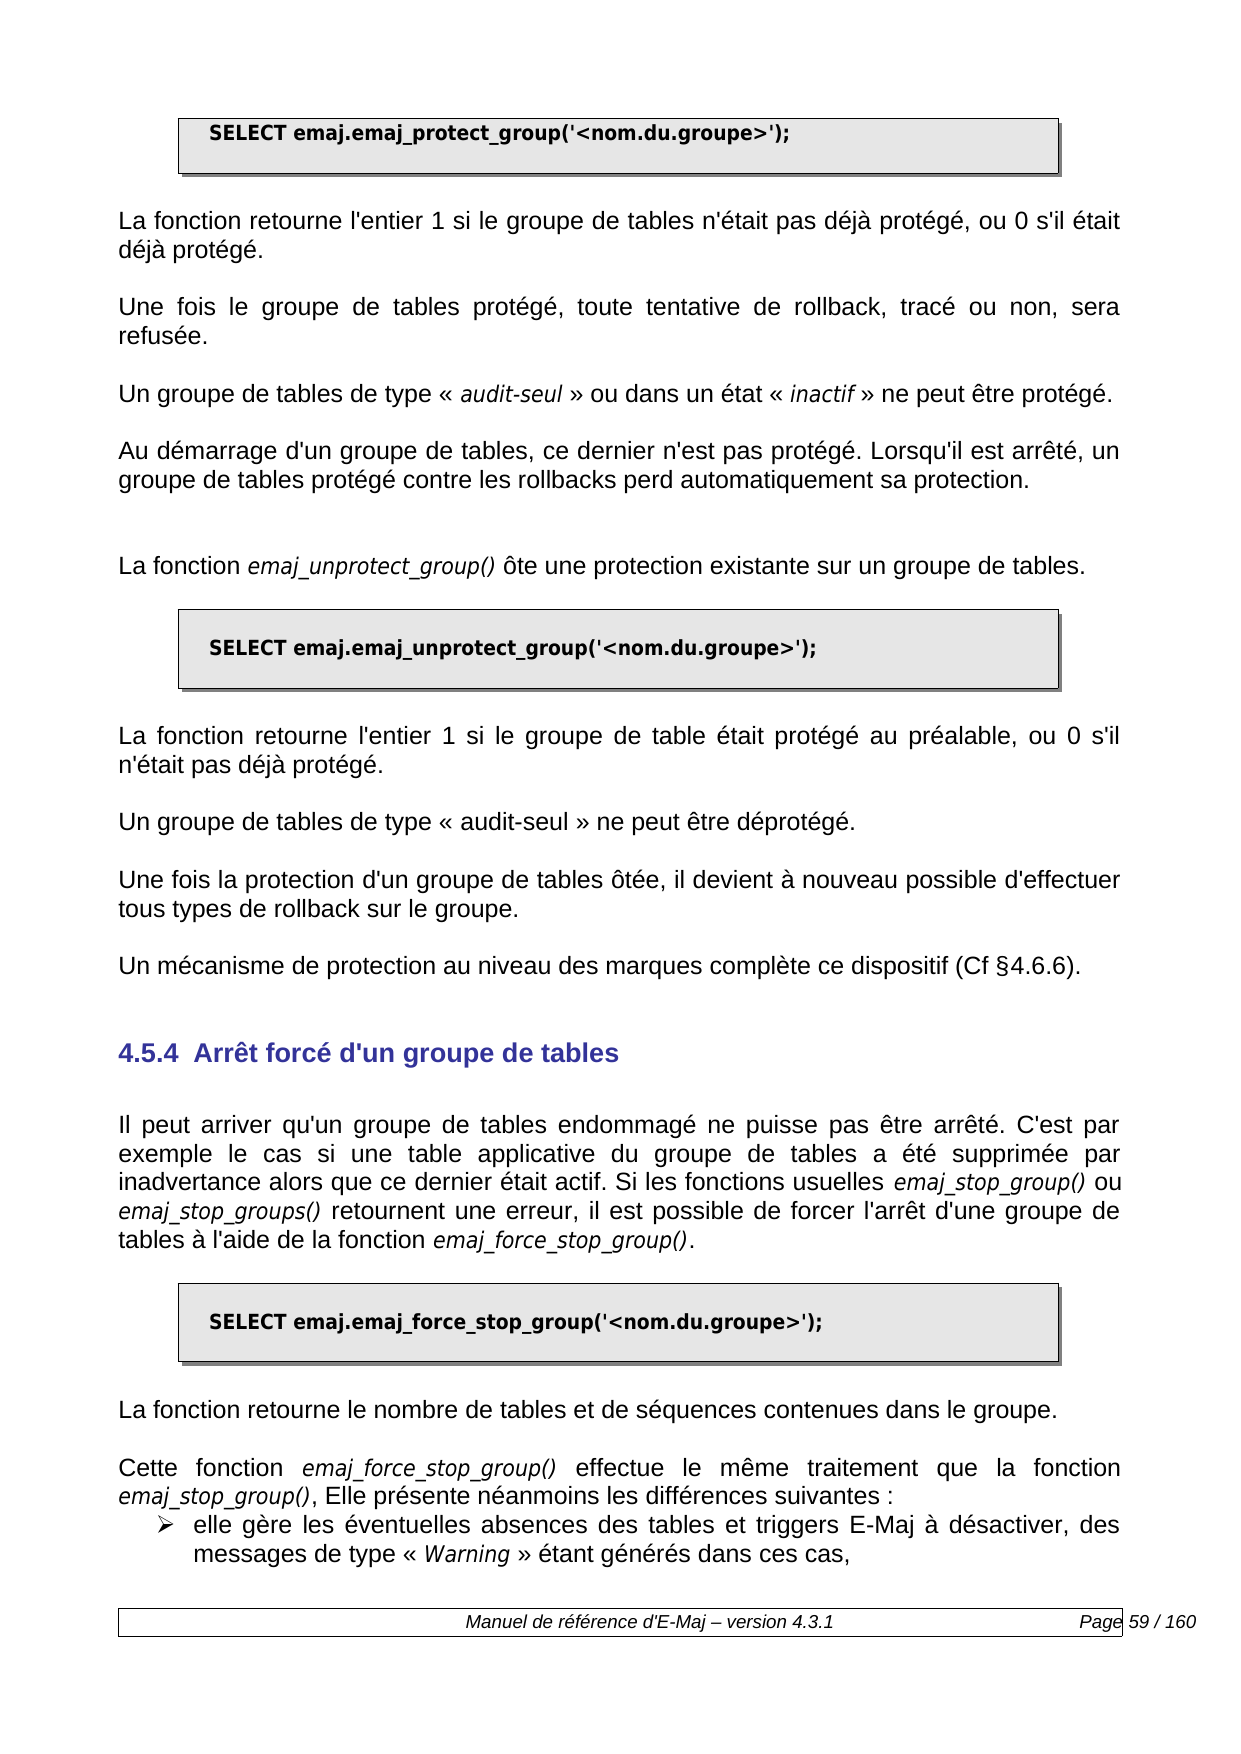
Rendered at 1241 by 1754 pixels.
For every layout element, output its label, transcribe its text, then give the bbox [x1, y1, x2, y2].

text Une fois la protection d'un groupe de tables ôtée, il devient à nouveau possible d'effectuer tous types de rollback sur le groupe. [118, 865, 1122, 922]
text SELECT emaj.emaj_protect_group('<nom.du.groupe>'); [179, 119, 1058, 142]
text La fonction emaj_unprotect_group() ôte une protection existante sur un groupe de tables. [118, 551, 1122, 580]
text La fonction retourne l'entier 1 si le groupe de tables n'était pas déjà protégé, ou 0 s'il était déjà protégé. [118, 206, 1122, 264]
text Un groupe de tables de type « audit-seul » ou dans un état « inactif » ne peut être protégé. [118, 379, 1122, 407]
list elle gère les éventuelles absences des tables et triggers E-Maj à désactiver, des messages de type « Warning » étant générés dans ces cas, [156, 1510, 1122, 1568]
subtitle Arrêt forcé d'un groupe de tables [118, 1037, 1122, 1069]
text Un groupe de tables de type « audit-seul » ne peut être déprotégé. [118, 807, 1122, 836]
text SELECT emaj.emaj_force_stop_group('<nom.du.groupe>'); [179, 1307, 1058, 1331]
text Il peut arriver qu'un groupe de tables endommagé ne puisse pas être arrêté. C'est par exemple le cas si une table applicative du groupe de tables a été supprimée par inadvertance alors que ce dernier était actif. Si les fonctions usuelles emaj_stop_group() ou emaj_stop_groups() retournent une erreur, il est possible de forcer l'arrêt d'une groupe de tables à l'aide de la fonction emaj_force_stop_group(). [118, 1110, 1122, 1254]
text Au démarrage d'un groupe de tables, ce dernier n'est pas protégé. Lorsqu'il est arrêté, un groupe de tables protégé contre les rollbacks perd automatiquement sa protection. [118, 436, 1122, 494]
text Cette fonction emaj_force_stop_group() effectue le même traitement que la fonction emaj_stop_group(), Elle présente néanmoins les différences suivantes : [118, 1452, 1122, 1510]
text Un mécanisme de protection au niveau des marques complète ce dispositif (Cf §4.6.6). [118, 951, 1122, 980]
text SELECT emaj.emaj_unprotect_group('<nom.du.groupe>'); [179, 633, 1058, 657]
text Une fois le groupe de tables protégé, toute tentative de rollback, tracé ou non, sera refusée. [118, 292, 1122, 350]
text La fonction retourne le nombre de tables et de séquences contenues dans le groupe. [118, 1395, 1122, 1424]
text La fonction retourne l'entier 1 si le groupe de table était protégé au préalable, ou 0 s'il n'était pas déjà protégé. [118, 721, 1122, 779]
